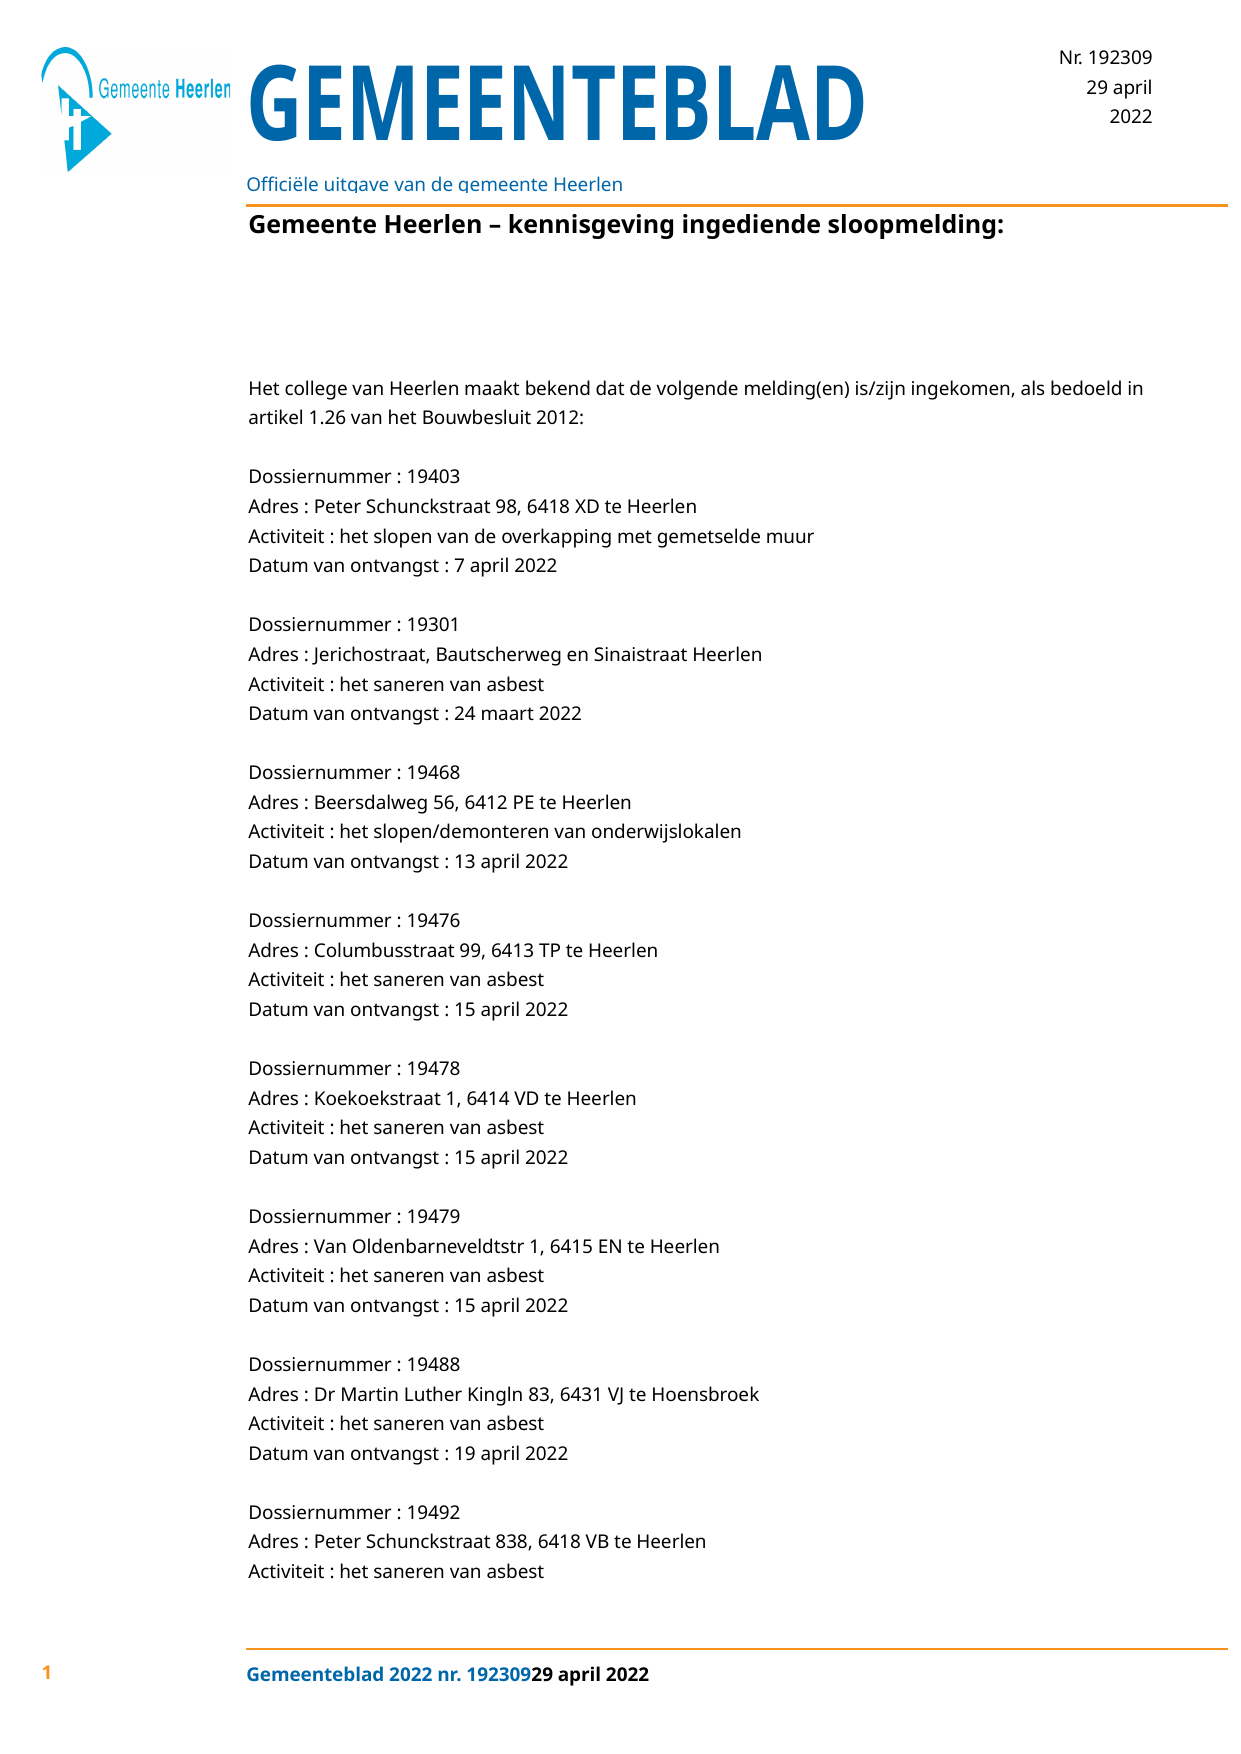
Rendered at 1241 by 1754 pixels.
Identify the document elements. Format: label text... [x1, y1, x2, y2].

text Datum van ontvangst : 24 maart 2022 [248, 700, 1152, 726]
text Dossiernummer : 19301 [248, 612, 1152, 637]
text Dossiernummer : 19492 [248, 1499, 1152, 1525]
text Adres : Dr Martin Luther Kingln 83, 6431 VJ te Hoensbroek [248, 1381, 1152, 1406]
text Adres : Jerichostraat, Bautscherweg en Sinaistraat Heerlen [248, 641, 1152, 667]
text Gemeente Heerlen – kennisgeving ingediende sloopmelding: [248, 207, 1152, 241]
text Activiteit : het slopen van de overkapping met gemetselde muur [248, 523, 1152, 548]
text Activiteit : het saneren van asbest [248, 1262, 1152, 1288]
text Dossiernummer : 19468 [248, 759, 1152, 785]
text Activiteit : het slopen/demonteren van onderwijslokalen [248, 819, 1152, 844]
text Adres : Van Oldenbarneveldtstr 1, 6415 EN te Heerlen [248, 1233, 1152, 1258]
text Dossiernummer : 19478 [248, 1055, 1152, 1081]
text Adres : Koekoekstraat 1, 6414 VD te Heerlen [248, 1085, 1152, 1111]
text Adres : Peter Schunckstraat 838, 6418 VB te Heerlen [248, 1529, 1152, 1554]
text Dossiernummer : 19479 [248, 1203, 1152, 1229]
text Dossiernummer : 19476 [248, 907, 1152, 933]
text Datum van ontvangst : 19 april 2022 [248, 1440, 1152, 1466]
text Activiteit : het saneren van asbest [248, 671, 1152, 696]
text Adres : Columbusstraat 99, 6413 TP te Heerlen [248, 937, 1152, 963]
picture [41, 47, 59, 70]
text Dossiernummer : 19488 [248, 1351, 1152, 1377]
picture [41, 47, 231, 172]
text Datum van ontvangst : 7 april 2022 [248, 552, 1152, 578]
text Datum van ontvangst : 15 april 2022 [248, 1292, 1152, 1318]
text Datum van ontvangst : 15 april 2022 [248, 996, 1152, 1022]
text Activiteit : het saneren van asbest [248, 1410, 1152, 1436]
text Datum van ontvangst : 15 april 2022 [248, 1144, 1152, 1170]
text Het college van Heerlen maakt bekend dat de volgende melding(en) is/zijn ingekomen, als bedoeld in artikel 1.26 van het Bouwbesluit 2012: [248, 375, 1152, 430]
text Dossiernummer : 19403 [248, 464, 1152, 489]
text Activiteit : het saneren van asbest [248, 1558, 1152, 1584]
text Activiteit : het saneren van asbest [248, 967, 1152, 992]
text Datum van ontvangst : 13 april 2022 [248, 848, 1152, 874]
text Adres : Beersdalweg 56, 6412 PE te Heerlen [248, 789, 1152, 815]
text Adres : Peter Schunckstraat 98, 6418 XD te Heerlen [248, 493, 1152, 519]
text Activiteit : het saneren van asbest [248, 1114, 1152, 1140]
